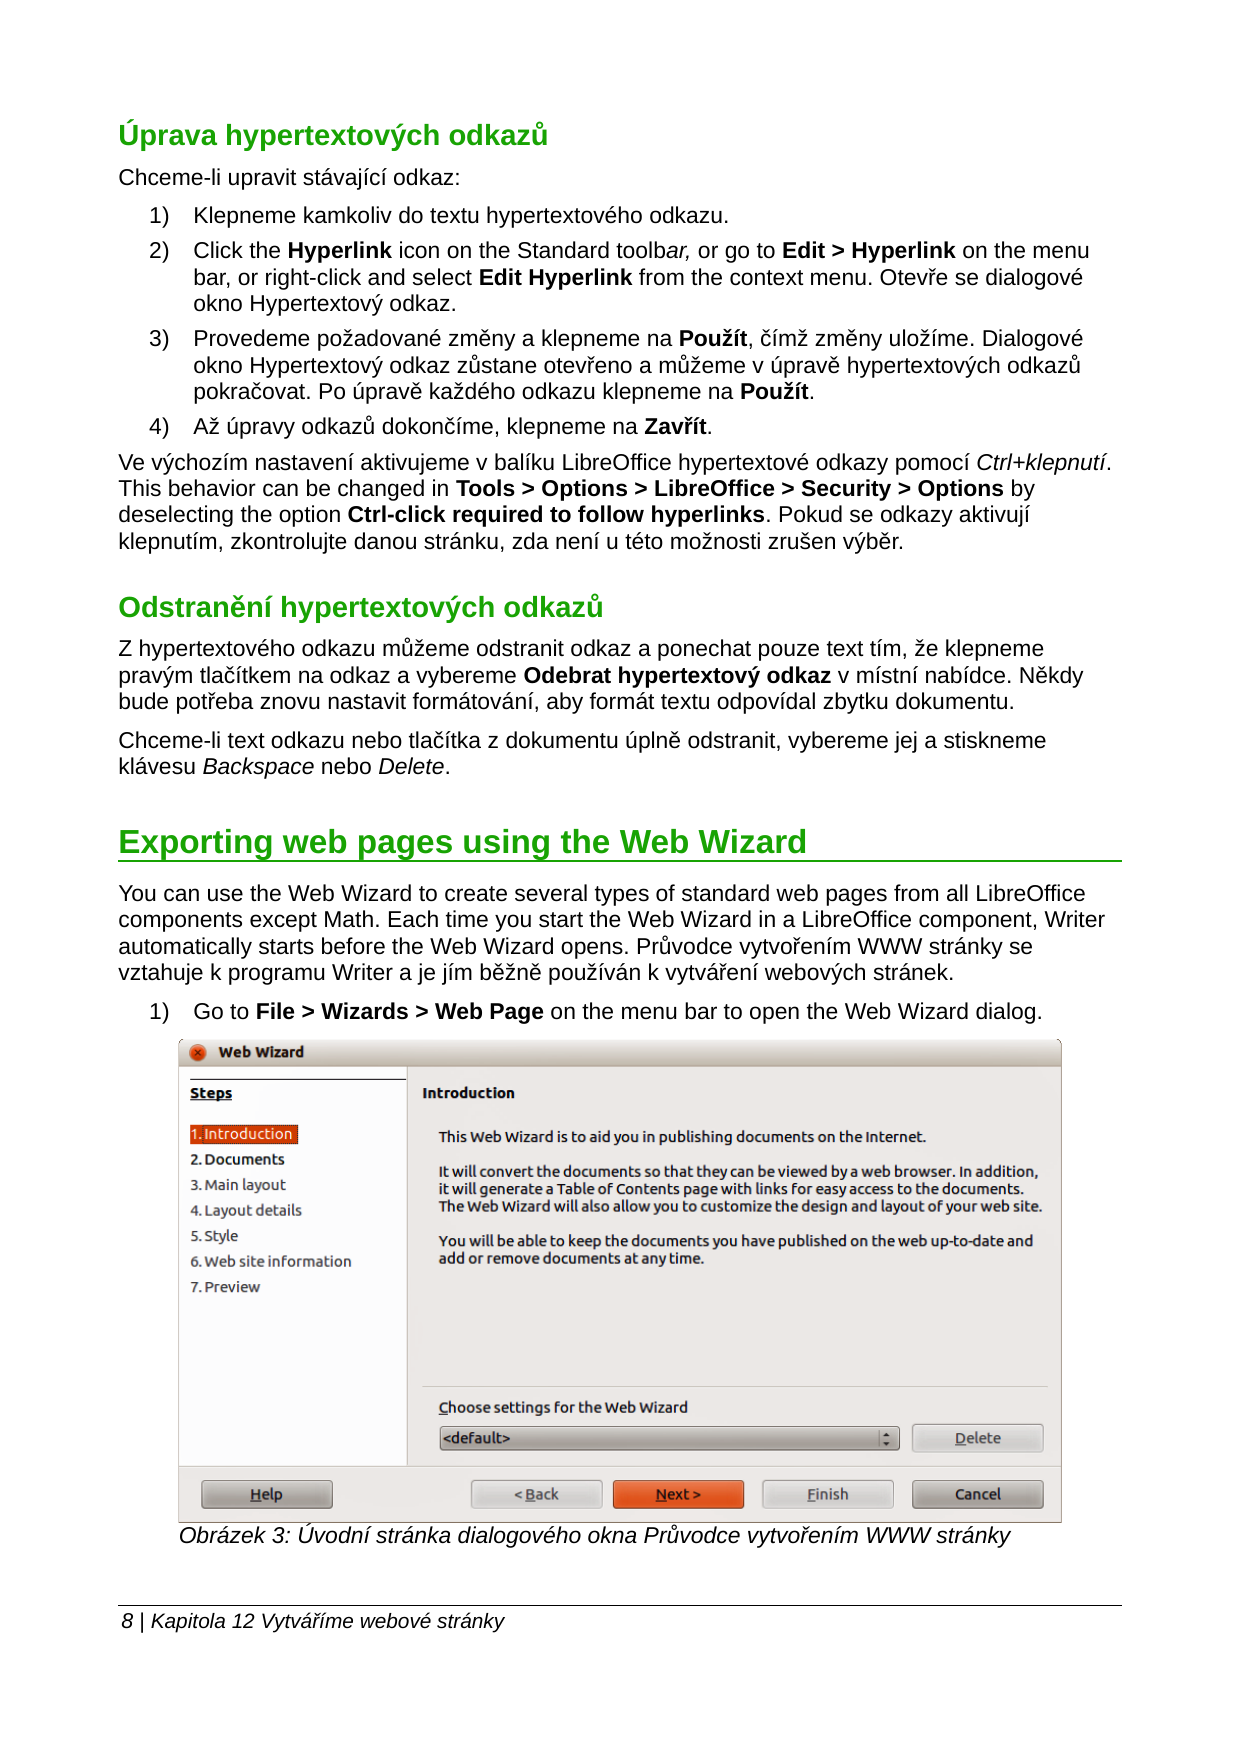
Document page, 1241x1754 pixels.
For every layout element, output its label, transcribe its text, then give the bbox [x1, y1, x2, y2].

subtitle Odstranění hypertextových odkazů [118, 590, 1122, 624]
list Provedeme požadované změny a klepneme na Použít, čímž změny uložíme. Dialogové okno Hypertextový odkaz zůstane otevřeno a můžeme v úpravě hypertextových odkazů pokračovat. Po úpravě každého odkazu klepneme na Použít. [169, 325, 1122, 404]
list Klepneme kamkoliv do textu hypertextového odkazu. [169, 202, 1122, 229]
list Go to File > Wizards > Web Page on the menu bar to open the Web Wizard dialog. [169, 998, 1122, 1024]
subtitle Exporting web pages using the Web Wizard [118, 822, 1122, 860]
list Až úpravy odkazů dokončíme, klepneme na Zavřít. [169, 413, 1122, 440]
text Chceme-li text odkazu nebo tlačítka z dokumentu úplně odstranit, vybereme jej a stiskneme klávesu Backspace nebo Delete. [118, 727, 1122, 780]
subtitle Úprava hypertextových odkazů [118, 118, 1122, 152]
picture [178, 1039, 1062, 1523]
list Click the Hyperlink icon on the Standard toolbar, or go to Edit > Hyperlink on the menu bar, or right-click and select Edit Hyperlink from the context menu. Otevře se dialogové okno Hypertextový odkaz. [169, 237, 1122, 317]
text You can use the Web Wizard to create several types of standard web pages from all LibreOffice components except Math. Each time you start the Web Wizard in a LibreOffice component, Writer automatically starts before the Web Wizard opens. Průvodce vytvořením WWW stránky se vztahuje k programu Writer a je jím běžně používán k vytváření webových stránek. [118, 880, 1122, 985]
text Z hypertextového odkazu můžeme odstranit odkaz a ponechat pouze text tím, že klepneme pravým tlačítkem na odkaz a vybereme Odebrat hypertextový odkaz v místní nabídce. Někdy bude potřeba znovu nastavit formátování, aby formát textu odpovídal zbytku dokumentu. [118, 635, 1122, 714]
list Chceme-li upravit stávající odkaz: [118, 163, 1122, 190]
text Obrázek 3: Úvodní stránka dialogového okna Průvodce vytvořením WWW stránky [178, 1523, 1062, 1548]
text Ve výchozím nastavení aktivujeme v balíku LibreOffice hypertextové odkazy pomocí Ctrl+klepnutí. This behavior can be changed in Tools > Options > LibreOffice > Security > Options by deselecting the option Ctrl-click required to follow hyperlinks. Pokud se odkazy aktivují klepnutím, zkontrolujte danou stránku, zda není u této možnosti zrušen výběr. [118, 448, 1122, 554]
